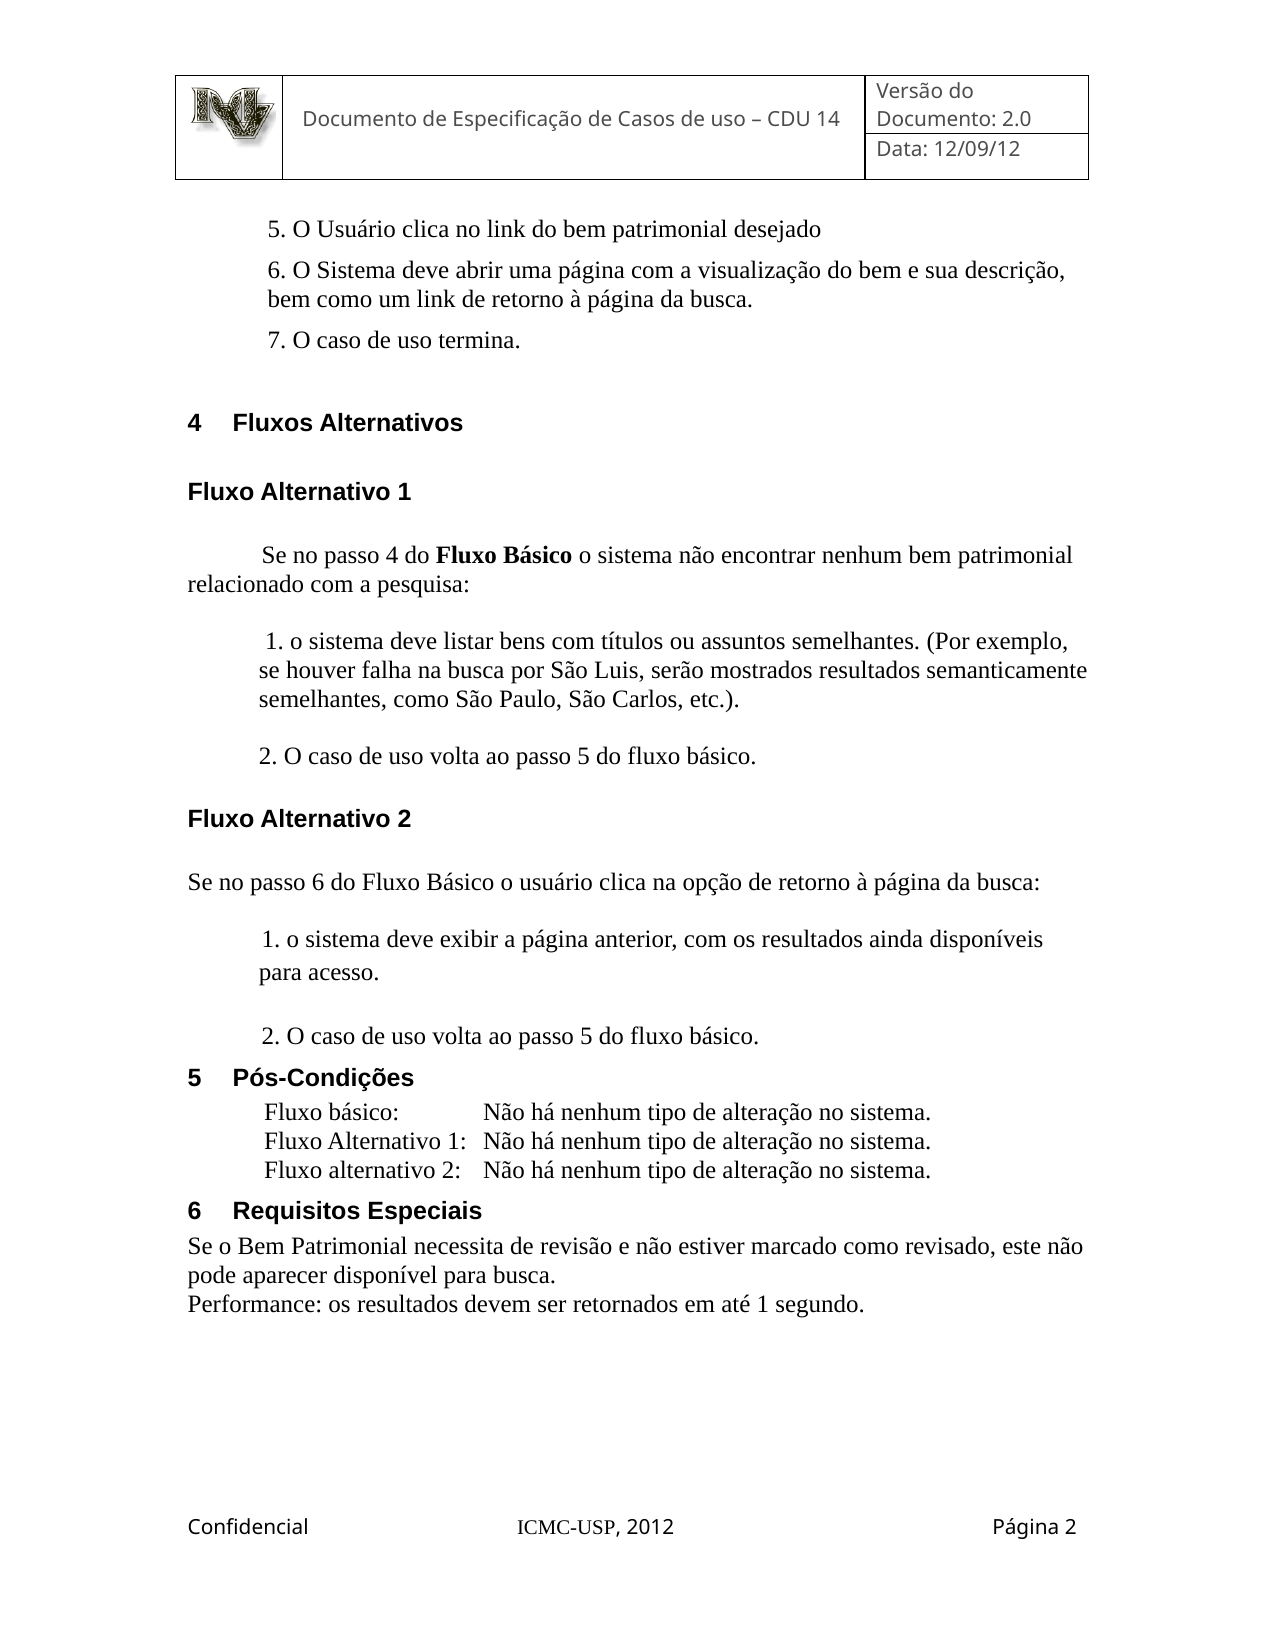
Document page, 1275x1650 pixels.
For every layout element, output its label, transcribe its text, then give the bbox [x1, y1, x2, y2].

text 1. o sistema deve exibir a página anterior, com os resultados ainda disponíveis para acesso. [259, 924, 1087, 987]
text 1. o sistema deve listar bens com títulos ou assuntos semelhantes. (Por exemplo, se houver falha na busca por São Luis, serão mostrados resultados semanticamente semelhantes, como São Paulo, São Carlos, etc.). [259, 626, 1087, 712]
text Se no passo 4 do Fluxo Básico o sistema não encontrar nenhum bem patrimonial relacionado com a pesquisa: [187, 540, 1087, 597]
text Performance: os resultados devem ser retornados em até 1 segundo. [187, 1289, 1087, 1317]
picture [186, 76, 277, 151]
subtitle Pós-Condições [187, 1062, 1087, 1091]
text Se o Bem Patrimonial necessita de revisão e não estiver marcado como revisado, este não pode aparecer disponível para busca. [187, 1231, 1087, 1289]
subtitle Fluxo Alternativo 2 [187, 804, 1087, 833]
subtitle Fluxos Alternativos [187, 408, 1087, 437]
text Fluxo Alternativo 1: Não há nenhum tipo de alteração no sistema. [264, 1126, 1087, 1155]
text Fluxo alternativo 2: Não há nenhum tipo de alteração no sistema. [264, 1155, 1087, 1184]
list 5. O Usuário clica no link do bem patrimonial desejado [230, 214, 1087, 243]
text Fluxo básico: Não há nenhum tipo de alteração no sistema. [264, 1097, 1087, 1126]
text 2. O caso de uso volta ao passo 5 do fluxo básico. [259, 741, 1087, 770]
list 6. O Sistema deve abrir uma página com a visualização do bem e sua descrição, bem como um link de retorno à página da busca. [230, 256, 1087, 313]
text Se no passo 6 do Fluxo Básico o usuário clica na opção de retorno à página da busca: [187, 867, 1087, 896]
subtitle Fluxo Alternativo 1 [187, 477, 1087, 506]
text 2. O caso de uso volta ao passo 5 do fluxo básico. [187, 1021, 1087, 1050]
subtitle Requisitos Especiais [187, 1196, 1087, 1225]
list 7. O caso de uso termina. [230, 326, 1087, 354]
